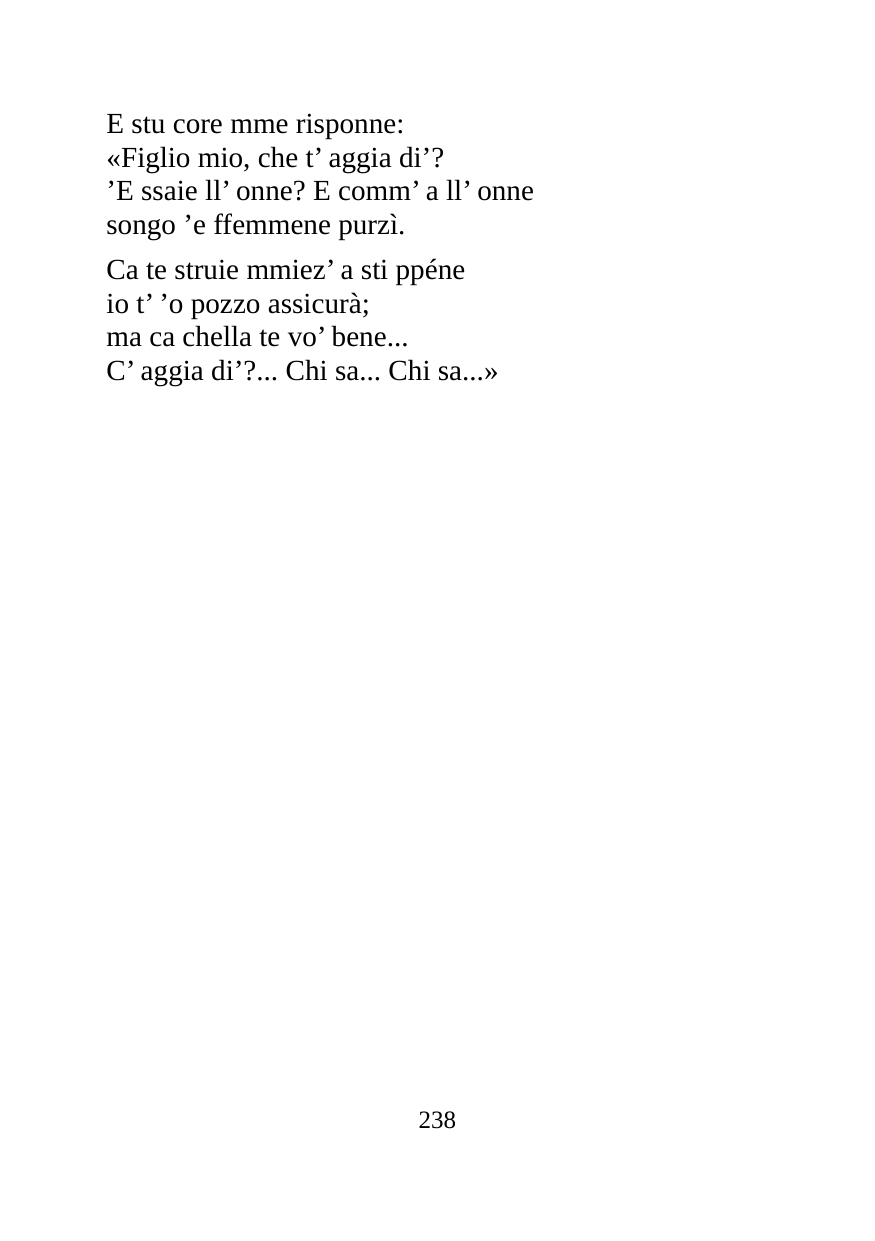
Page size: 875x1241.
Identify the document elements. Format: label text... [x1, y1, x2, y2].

text Ca te struie mmiez’ a sti ppéne [106, 252, 768, 286]
text «Figlio mio, che t’ aggia di’? [106, 140, 768, 173]
text ma ca chella te vo’ bene... [106, 319, 768, 353]
text ’E ssaie ll’ onne? E comm’ a ll’ onne [106, 173, 768, 207]
text E stu core mme risponne: [106, 106, 768, 140]
text C’ aggia di’?... Chi sa... Chi sa...» [106, 353, 768, 386]
text io t’ ’o pozzo assicurà; [106, 286, 768, 319]
text songo ’e ffemmene purzì. [106, 207, 768, 240]
